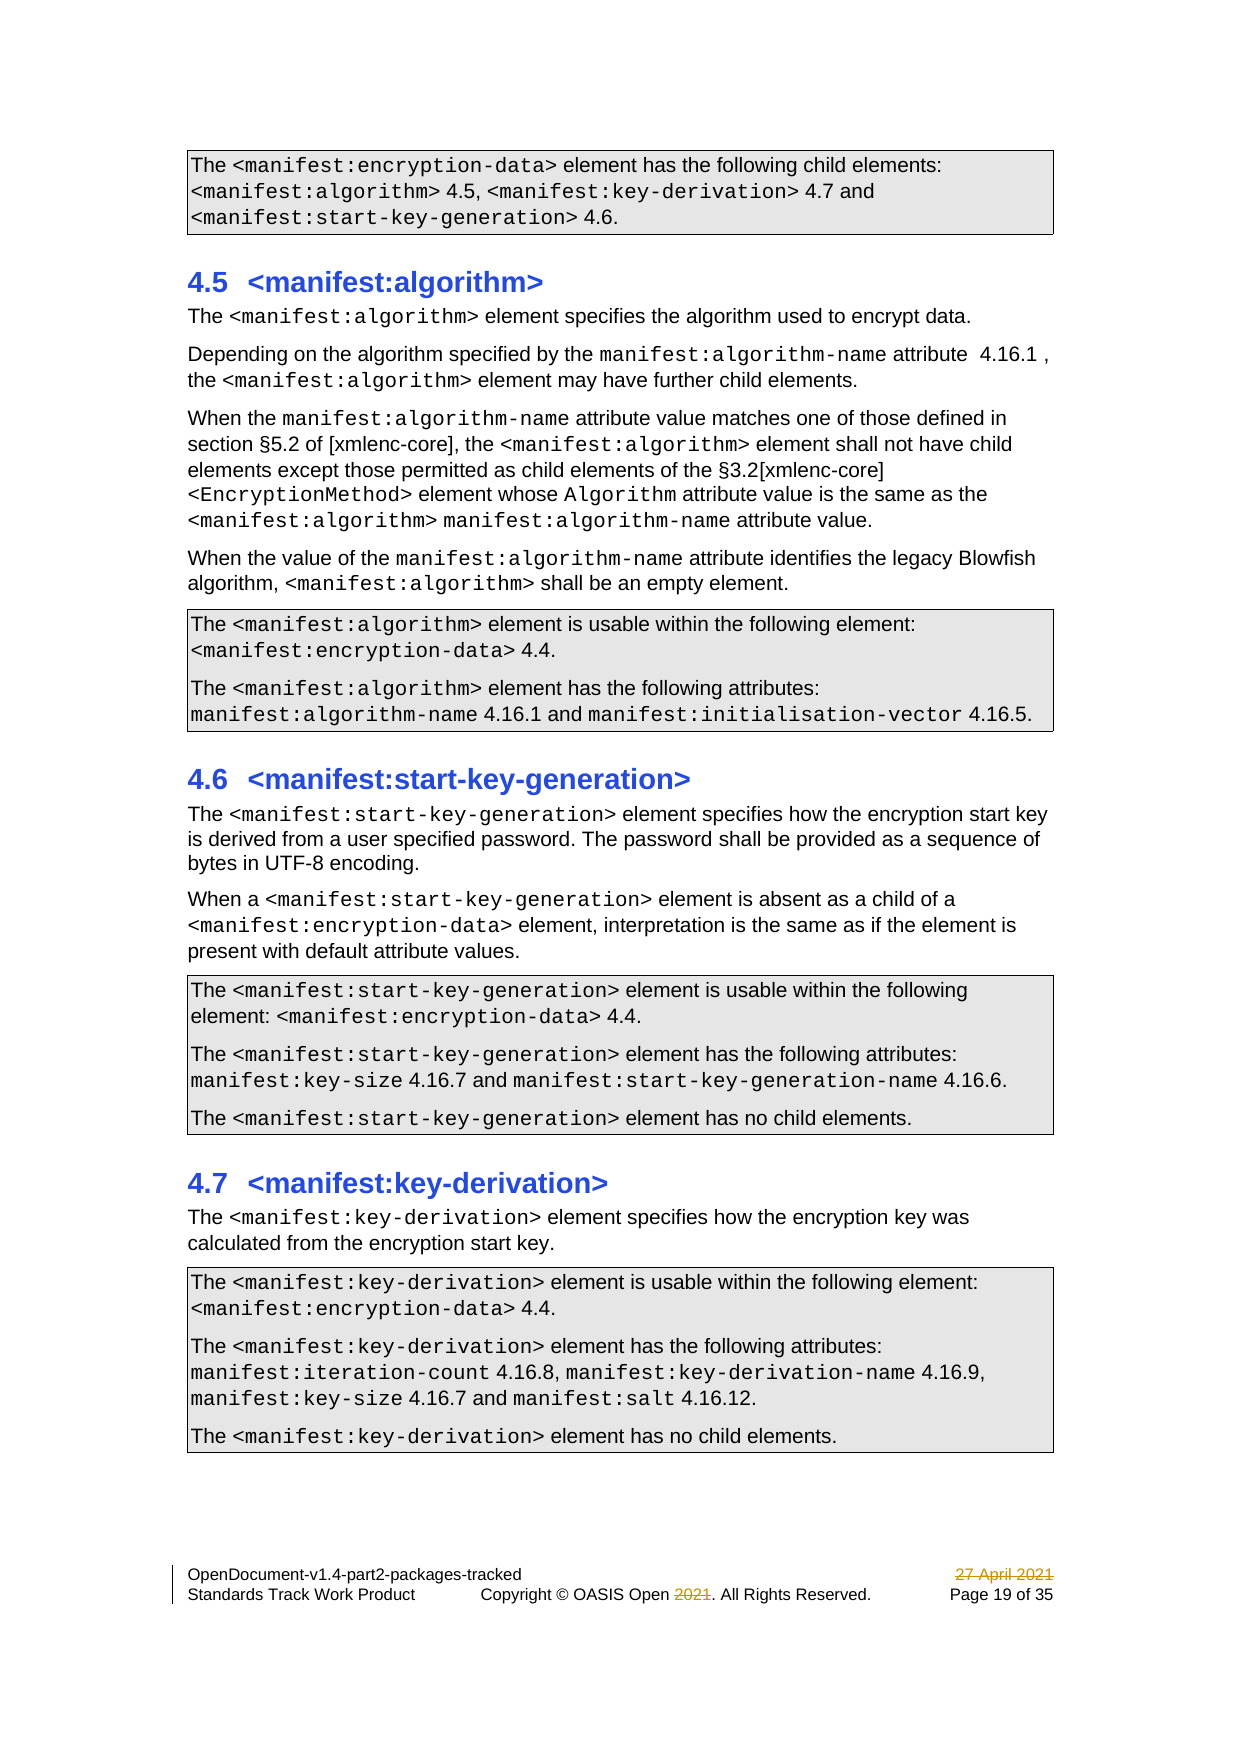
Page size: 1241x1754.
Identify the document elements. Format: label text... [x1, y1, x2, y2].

text The <manifest:key-derivation> element specifies how the encryption key was calculated from the encryption start key. [187, 1205, 1053, 1255]
list The <manifest:key-derivation> element has no child elements. [188, 1420, 1053, 1452]
list The <manifest:key-derivation> element has the following attributes: manifest:iteration-count 4.16.8, manifest:key-derivation-name 4.16.9, manifest:key-size 4.16.7 and manifest:salt 4.16.12. [188, 1331, 1053, 1411]
text The <manifest:algorithm> element specifies the algorithm used to encrypt data. [187, 304, 1053, 330]
list The <manifest:encryption-data> element has the following child elements: <manifest:algorithm> 4.5, <manifest:key-derivation> 4.7 and <manifest:start-key-generation> 4.6. [188, 151, 1053, 234]
list The <manifest:key-derivation> element is usable within the following element: <manifest:encryption-data> 4.4. [188, 1268, 1053, 1322]
subtitle <manifest:start-key-generation> [187, 762, 1053, 795]
list The <manifest:start-key-generation> element is usable within the following element: <manifest:encryption-data> 4.4. [188, 976, 1053, 1030]
list The <manifest:algorithm> element has the following attributes: manifest:algorithm-name 4.16.1 and manifest:initialisation-vector 4.16.5. [188, 673, 1053, 731]
text Depending on the algorithm specified by the manifest:algorithm-name attribute 4.16.1 , the <manifest:algorithm> element may have further child elements. [187, 342, 1053, 394]
text When the value of the manifest:algorithm-name attribute identifies the legacy Blowfish algorithm, <manifest:algorithm> shall be an empty element. [187, 545, 1053, 597]
text When the manifest:algorithm-name attribute value matches one of those defined in section §5.2 of [xmlenc-core], the <manifest:algorithm> element shall not have child elements except those permitted as child elements of the §3.2[xmlenc-core] <EncryptionMethod> element whose Algorithm attribute value is the same as the <manifest:algorithm> manifest:algorithm-name attribute value. [187, 406, 1053, 533]
subtitle <manifest:algorithm> [187, 265, 1053, 298]
list The <manifest:start-key-generation> element has the following attributes: manifest:key-size 4.16.7 and manifest:start-key-generation-name 4.16.6. [188, 1039, 1053, 1093]
text The <manifest:start-key-generation> element specifies how the encryption start key is derived from a user specified password. The password shall be provided as a sequence of bytes in UTF-8 encoding. [187, 801, 1053, 875]
list The <manifest:start-key-generation> element has no child elements. [188, 1102, 1053, 1134]
subtitle <manifest:key-derivation> [187, 1166, 1053, 1199]
text When a <manifest:start-key-generation> element is absent as a child of a <manifest:encryption-data> element, interpretation is the same as if the element is present with default attribute values. [187, 887, 1053, 963]
list The <manifest:algorithm> element is usable within the following element: <manifest:encryption-data> 4.4. [188, 610, 1053, 664]
